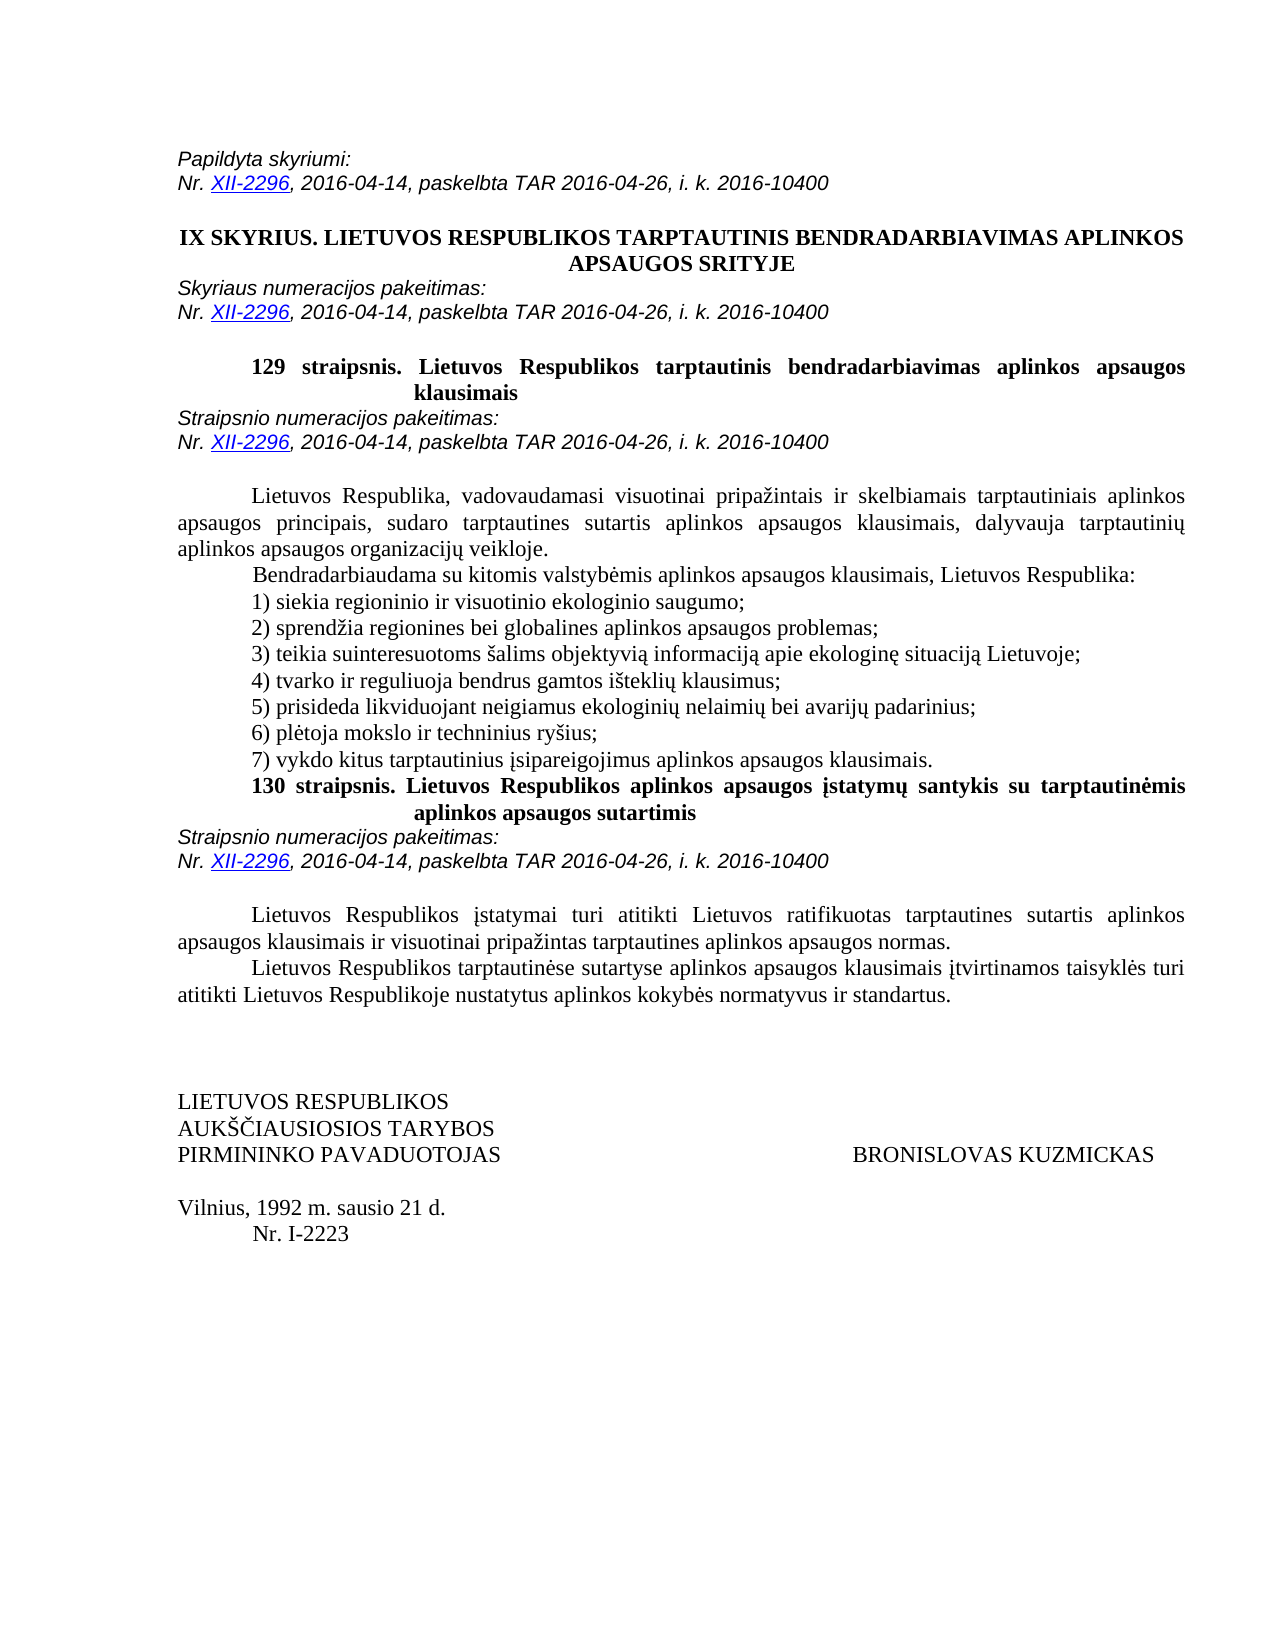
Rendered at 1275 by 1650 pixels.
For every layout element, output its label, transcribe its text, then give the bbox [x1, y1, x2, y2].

text 6) plėtoja mokslo ir techninius ryšius; [177, 719, 1186, 746]
text AUKŠČIAUSIOSIOS TARYBOS [177, 1115, 1186, 1141]
text 5) prisideda likviduojant neigiamus ekologinių nelaimių bei avarijų padarinius; [177, 693, 1186, 719]
text LIETUVOS RESPUBLIKOS [177, 1088, 1186, 1115]
text Straipsnio numeracijos pakeitimas: [177, 406, 1186, 429]
text IX SKYRIUS. LIETUVOS RESPUBLIKOS TARPTAUTINIS BENDRADARBIAVIMAS APLINKOS APSAUGOS SRITYJE [177, 223, 1186, 276]
text 3) teikia suinteresuotoms šalims objektyvią informaciją apie ekologinę situaciją Lietuvoje; [177, 640, 1186, 667]
text Papildyta skyriumi: [177, 147, 1186, 171]
text 7) vykdo kitus tarptautinius įsipareigojimus aplinkos apsaugos klausimais. [177, 746, 1186, 772]
text Nr. XII-2296, 2016-04-14, paskelbta TAR 2016-04-26, i. k. 2016-10400 [177, 300, 1186, 324]
text Lietuvos Respublika, vadovaudamasi visuotinai pripažintais ir skelbiamais tarptautiniais aplinkos apsaugos principais, sudaro tarptautines sutartis aplinkos apsaugos klausimais, dalyvauja tarptautinių aplinkos apsaugos organizacijų veikloje. [177, 482, 1186, 561]
text PIRMININKO PAVADUOTOJAS BRONISLOVAS KUZMICKAS [177, 1141, 1186, 1167]
text Straipsnio numeracijos pakeitimas: [177, 825, 1186, 849]
text 4) tvarko ir reguliuoja bendrus gamtos išteklių klausimus; [177, 667, 1186, 693]
text Vilnius, 1992 m. sausio 21 d. [177, 1194, 1186, 1220]
text Nr. XII-2296, 2016-04-14, paskelbta TAR 2016-04-26, i. k. 2016-10400 [177, 429, 1186, 453]
text 130 straipsnis. Lietuvos Respublikos aplinkos apsaugos įstatymų santykis su tarptautinėmis aplinkos apsaugos sutartimis [251, 772, 1186, 825]
text 129 straipsnis. Lietuvos Respublikos tarptautinis bendradarbiavimas aplinkos apsaugos klausimais [251, 353, 1186, 406]
text Nr. I-2223 [177, 1220, 1186, 1247]
text Nr. XII-2296, 2016-04-14, paskelbta TAR 2016-04-26, i. k. 2016-10400 [177, 849, 1186, 873]
text Lietuvos Respublikos tarptautinėse sutartyse aplinkos apsaugos klausimais įtvirtinamos taisyklės turi atitikti Lietuvos Respublikoje nustatytus aplinkos kokybės normatyvus ir standartus. [177, 954, 1186, 1007]
text 2) sprendžia regionines bei globalines aplinkos apsaugos problemas; [177, 614, 1186, 640]
text 1) siekia regioninio ir visuotinio ekologinio saugumo; [177, 588, 1186, 614]
text Skyriaus numeracijos pakeitimas: [177, 276, 1186, 300]
text Lietuvos Respublikos įstatymai turi atitikti Lietuvos ratifikuotas tarptautines sutartis aplinkos apsaugos klausimais ir visuotinai pripažintas tarptautines aplinkos apsaugos normas. [177, 902, 1186, 954]
text Bendradarbiaudama su kitomis valstybėmis aplinkos apsaugos klausimais, Lietuvos Respublika: [177, 561, 1186, 588]
text Nr. XII-2296, 2016-04-14, paskelbta TAR 2016-04-26, i. k. 2016-10400 [177, 171, 1186, 195]
